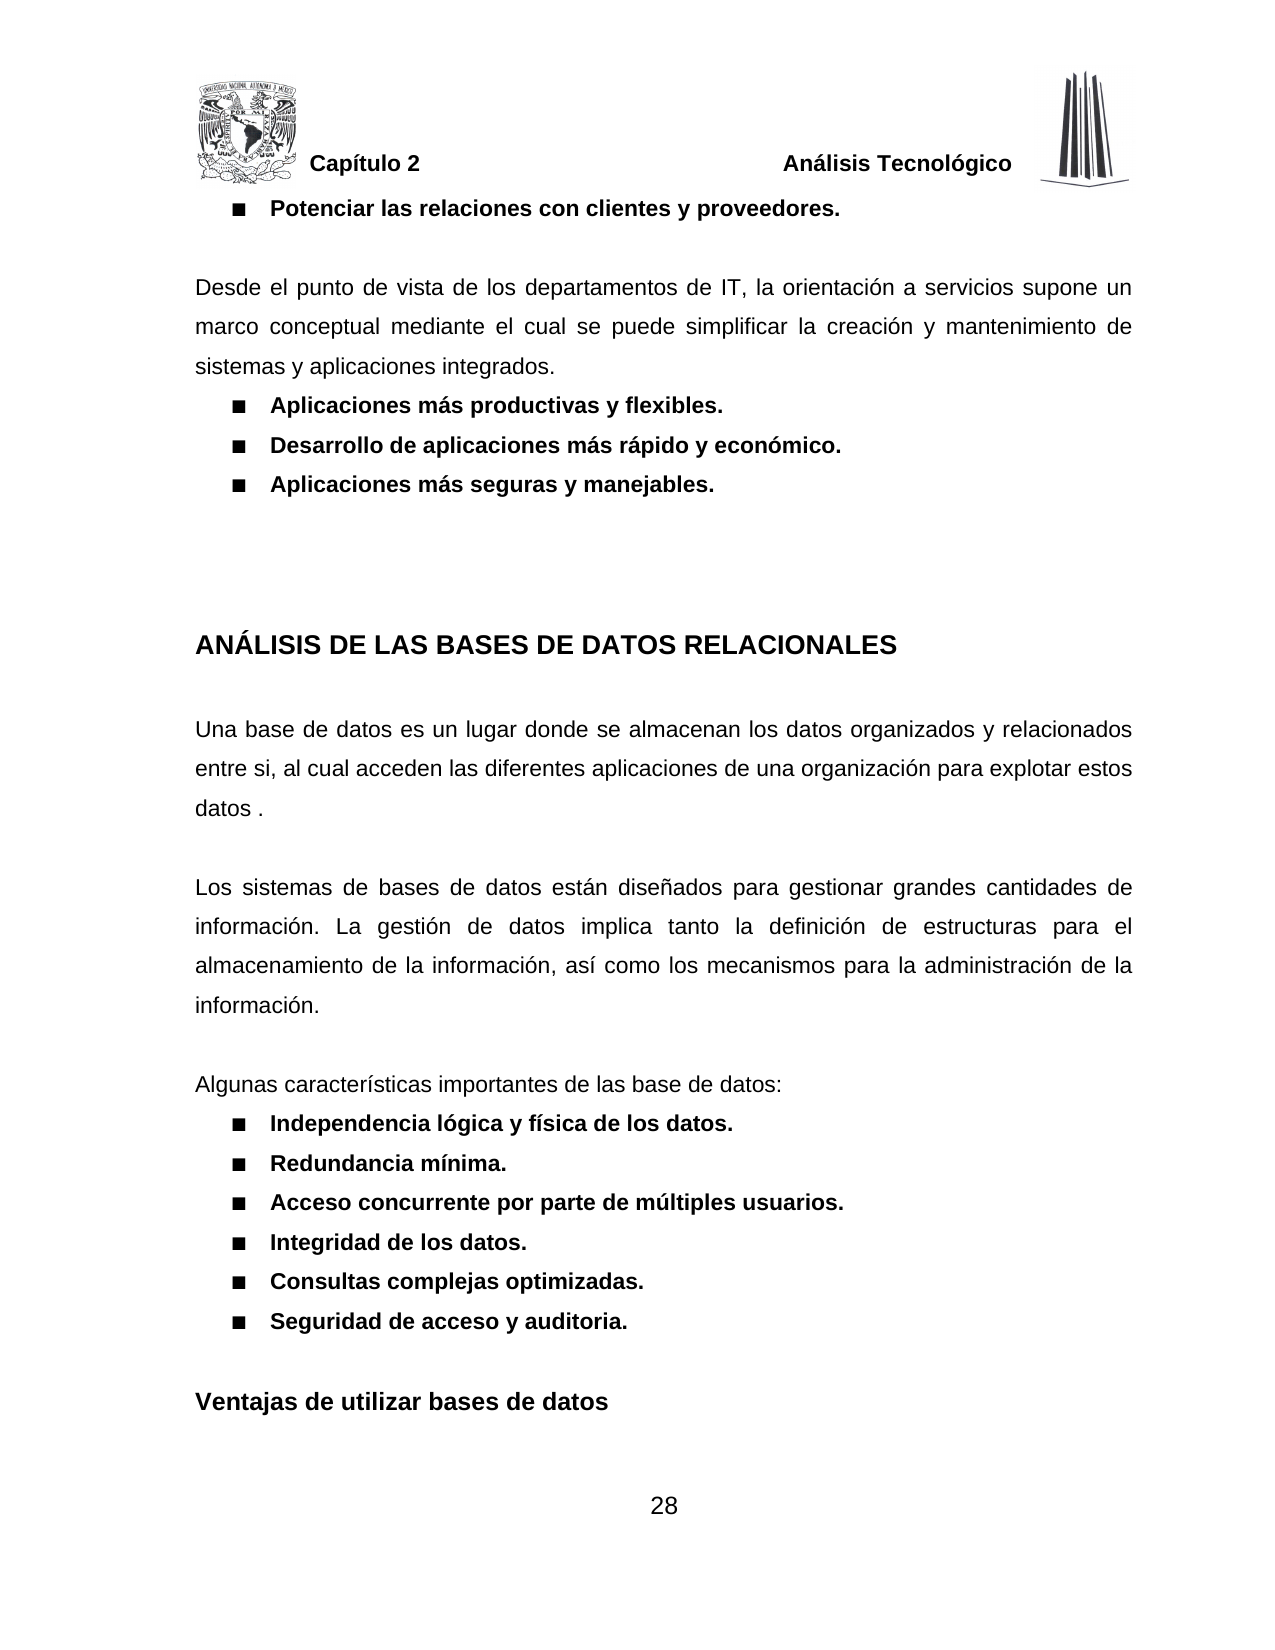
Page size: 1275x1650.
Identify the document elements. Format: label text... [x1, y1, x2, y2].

list Aplicaciones más productivas y flexibles. [232, 392, 1133, 419]
picture [1034, 65, 1136, 193]
list Redundancia mínima. [232, 1150, 1133, 1176]
text Los sistemas de bases de datos están diseñados para gestionar grandes cantidades de información. La gestión de datos implica tanto la definición de estructuras para el almacenamiento de la información, así como los mecanismos para la administración de la información. [195, 873, 1133, 1018]
list Desarrollo de aplicaciones más rápido y económico. [232, 432, 1133, 458]
list Seguridad de acceso y auditoria. [232, 1308, 1133, 1334]
list Acceso concurrente por parte de múltiples usuarios. [232, 1189, 1133, 1216]
text Una base de datos es un lugar donde se almacenan los datos organizados y relacionados entre si, al cual acceden las diferentes aplicaciones de una organización para explotar estos datos . [195, 716, 1133, 821]
list Aplicaciones más seguras y manejables. [232, 471, 1133, 498]
text Desde el punto de vista de los departamentos de IT, la orientación a servicios supone un marco conceptual mediante el cual se puede simplificar la creación y mantenimiento de sistemas y aplicaciones integrados. [195, 274, 1133, 379]
text Algunas características importantes de las base de datos: [195, 1071, 1133, 1097]
list Potenciar las relaciones con clientes y proveedores. [232, 195, 1133, 221]
list Consultas complejas optimizadas. [232, 1268, 1133, 1294]
text ANÁLISIS DE LAS BASES DE DATOS RELACIONALES [195, 629, 1133, 660]
list Independencia lógica y física de los datos. [232, 1110, 1133, 1137]
list Integridad de los datos. [232, 1229, 1133, 1255]
text Ventajas de utilizar bases de datos [195, 1387, 1133, 1415]
